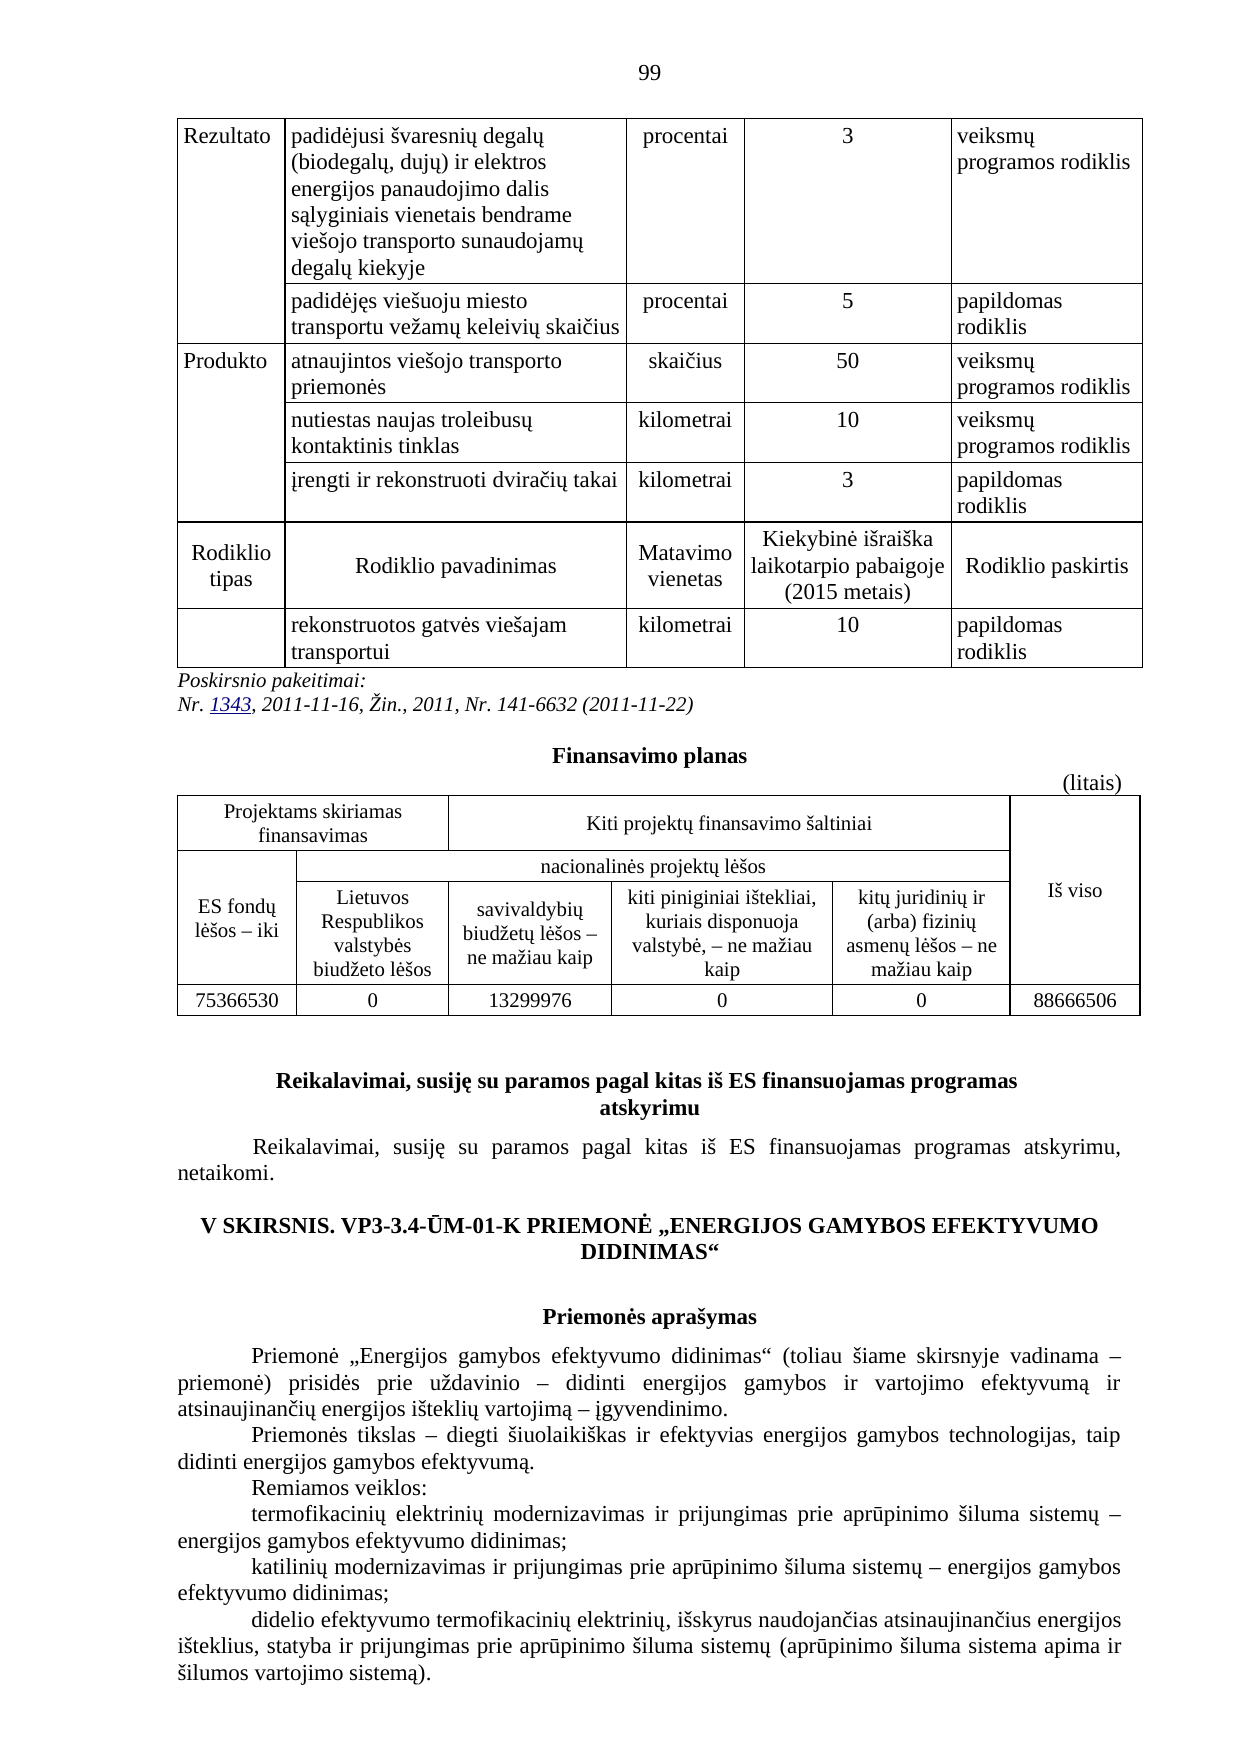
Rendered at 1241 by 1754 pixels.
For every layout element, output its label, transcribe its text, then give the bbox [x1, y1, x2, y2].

text katilinių modernizavimas ir prijungimas prie aprūpinimo šiluma sistemų – energijos gamybos efektyvumo didinimas; [177, 1553, 1122, 1606]
table_cell 13299976 [449, 985, 611, 1015]
table_cell 0 [297, 985, 448, 1015]
table_cell veiksmų programos rodiklis [952, 403, 1142, 462]
table_cell įrengti ir rekonstruoti dviračių takai [286, 463, 626, 521]
table_cell 0 [833, 985, 1009, 1015]
table_cell savivaldybių biudžetų lėšos – ne mažiau kaip [449, 882, 611, 984]
table_header Iš viso [1011, 796, 1139, 984]
table_cell Produkto [178, 344, 284, 521]
text didelio efektyvumo termofikacinių elektrinių, išskyrus naudojančias atsinaujinančius energijos išteklius, statyba ir prijungimas prie aprūpinimo šiluma sistemų (aprūpinimo šiluma sistema apima ir šilumos vartojimo sistemą). [177, 1606, 1122, 1685]
table_cell kiti piniginiai ištekliai, kuriais disponuoja valstybė, – ne mažiau kaip [612, 882, 832, 984]
table_cell Rodiklio pavadinimas [286, 523, 626, 607]
table_cell procentai [627, 284, 744, 343]
table_cell veiksmų programos rodiklis [952, 119, 1142, 283]
table_cell Rodiklio paskirtis [952, 523, 1142, 607]
table_cell kitų juridinių ir (arba) fizinių asmenų lėšos – ne mažiau kaip [833, 882, 1009, 984]
table_cell procentai [627, 119, 744, 283]
table_cell Rezultato [178, 119, 284, 343]
text Priemonės tikslas – diegti šiuolaikiškas ir efektyvias energijos gamybos technologijas, taip didinti energijos gamybos efektyvumą. [177, 1421, 1122, 1474]
table_cell 50 [745, 344, 951, 402]
text Remiamos veiklos: [177, 1474, 1122, 1500]
table_cell nutiestas naujas troleibusų kontaktinis tinklas [286, 403, 626, 462]
table_cell 10 [745, 609, 951, 667]
text Priemonė „Energijos gamybos efektyvumo didinimas“ (toliau šiame skirsnyje vadinama – priemonė) prisidės prie uždavinio – didinti energijos gamybos ir vartojimo efektyvumą ir atsinaujinančių energijos išteklių vartojimą – įgyvendinimo. [177, 1342, 1122, 1421]
text Nr. 1343, 2011-11-16, Žin., 2011, Nr. 141-6632 (2011-11-22) [177, 692, 1122, 716]
table_cell 88666506 [1011, 985, 1139, 1015]
text (litais) [177, 769, 1122, 795]
table_cell papildomas rodiklis [952, 284, 1142, 343]
table_cell kilometrai [627, 463, 744, 521]
table_cell kilometrai [627, 609, 744, 667]
table_cell veiksmų programos rodiklis [952, 344, 1142, 402]
text Reikalavimai, susiję su paramos pagal kitas iš ES finansuojamas programas atskyrimu [177, 1068, 1122, 1120]
table_cell skaičius [627, 344, 744, 402]
table_cell 3 [745, 463, 951, 521]
table_cell 10 [745, 403, 951, 462]
text Priemonės aprašymas [177, 1303, 1122, 1330]
text Poskirsnio pakeitimai: [177, 668, 1122, 692]
table_cell Lietuvos Respublikos valstybės biudžeto lėšos [297, 882, 448, 984]
text Reikalavimai, susiję su paramos pagal kitas iš ES finansuojamas programas atskyrimu, netaikomi. [177, 1133, 1122, 1186]
table_cell padidėjęs viešuoju miesto transportu vežamų keleivių skaičius [286, 284, 626, 343]
table_cell atnaujintos viešojo transporto priemonės [286, 344, 626, 402]
table_cell 3 [745, 119, 951, 283]
table_cell 0 [612, 985, 832, 1015]
table_cell nacionalinės projektų lėšos [297, 851, 1009, 881]
table_header Kiti projektų finansavimo šaltiniai [449, 796, 1009, 850]
table_cell kilometrai [627, 403, 744, 462]
table_cell padidėjusi švaresnių degalų (biodegalų, dujų) ir elektros energijos panaudojimo dalis sąlyginiais vienetais bendrame viešojo transporto sunaudojamų degalų kiekyje [286, 119, 626, 283]
table_cell Kiekybinė išraiška laikotarpio pabaigoje (2015 metais) [745, 523, 951, 607]
table_cell Matavimo vienetas [627, 523, 744, 607]
subtitle V SKIRSNIS. VP3-3.4-ŪM-01-k PRIEMONĖ „ENERGIJOS GAMYBOS EFEKTYVUMO DIDINIMAS“ [177, 1212, 1122, 1264]
table_cell 75366530 [178, 985, 296, 1015]
table_cell 5 [745, 284, 951, 343]
text termofikacinių elektrinių modernizavimas ir prijungimas prie aprūpinimo šiluma sistemų – energijos gamybos efektyvumo didinimas; [177, 1500, 1122, 1553]
text Finansavimo planas [177, 742, 1122, 769]
table_cell [178, 609, 284, 667]
table_cell Rodiklio tipas [178, 523, 284, 607]
table_cell papildomas rodiklis [952, 463, 1142, 521]
table_cell ES fondų lėšos – iki [178, 851, 296, 984]
table_header Projektams skiriamas finansavimas [178, 796, 448, 850]
table_cell papildomas rodiklis [952, 609, 1142, 667]
table_cell rekonstruotos gatvės viešajam transportui [286, 609, 626, 667]
